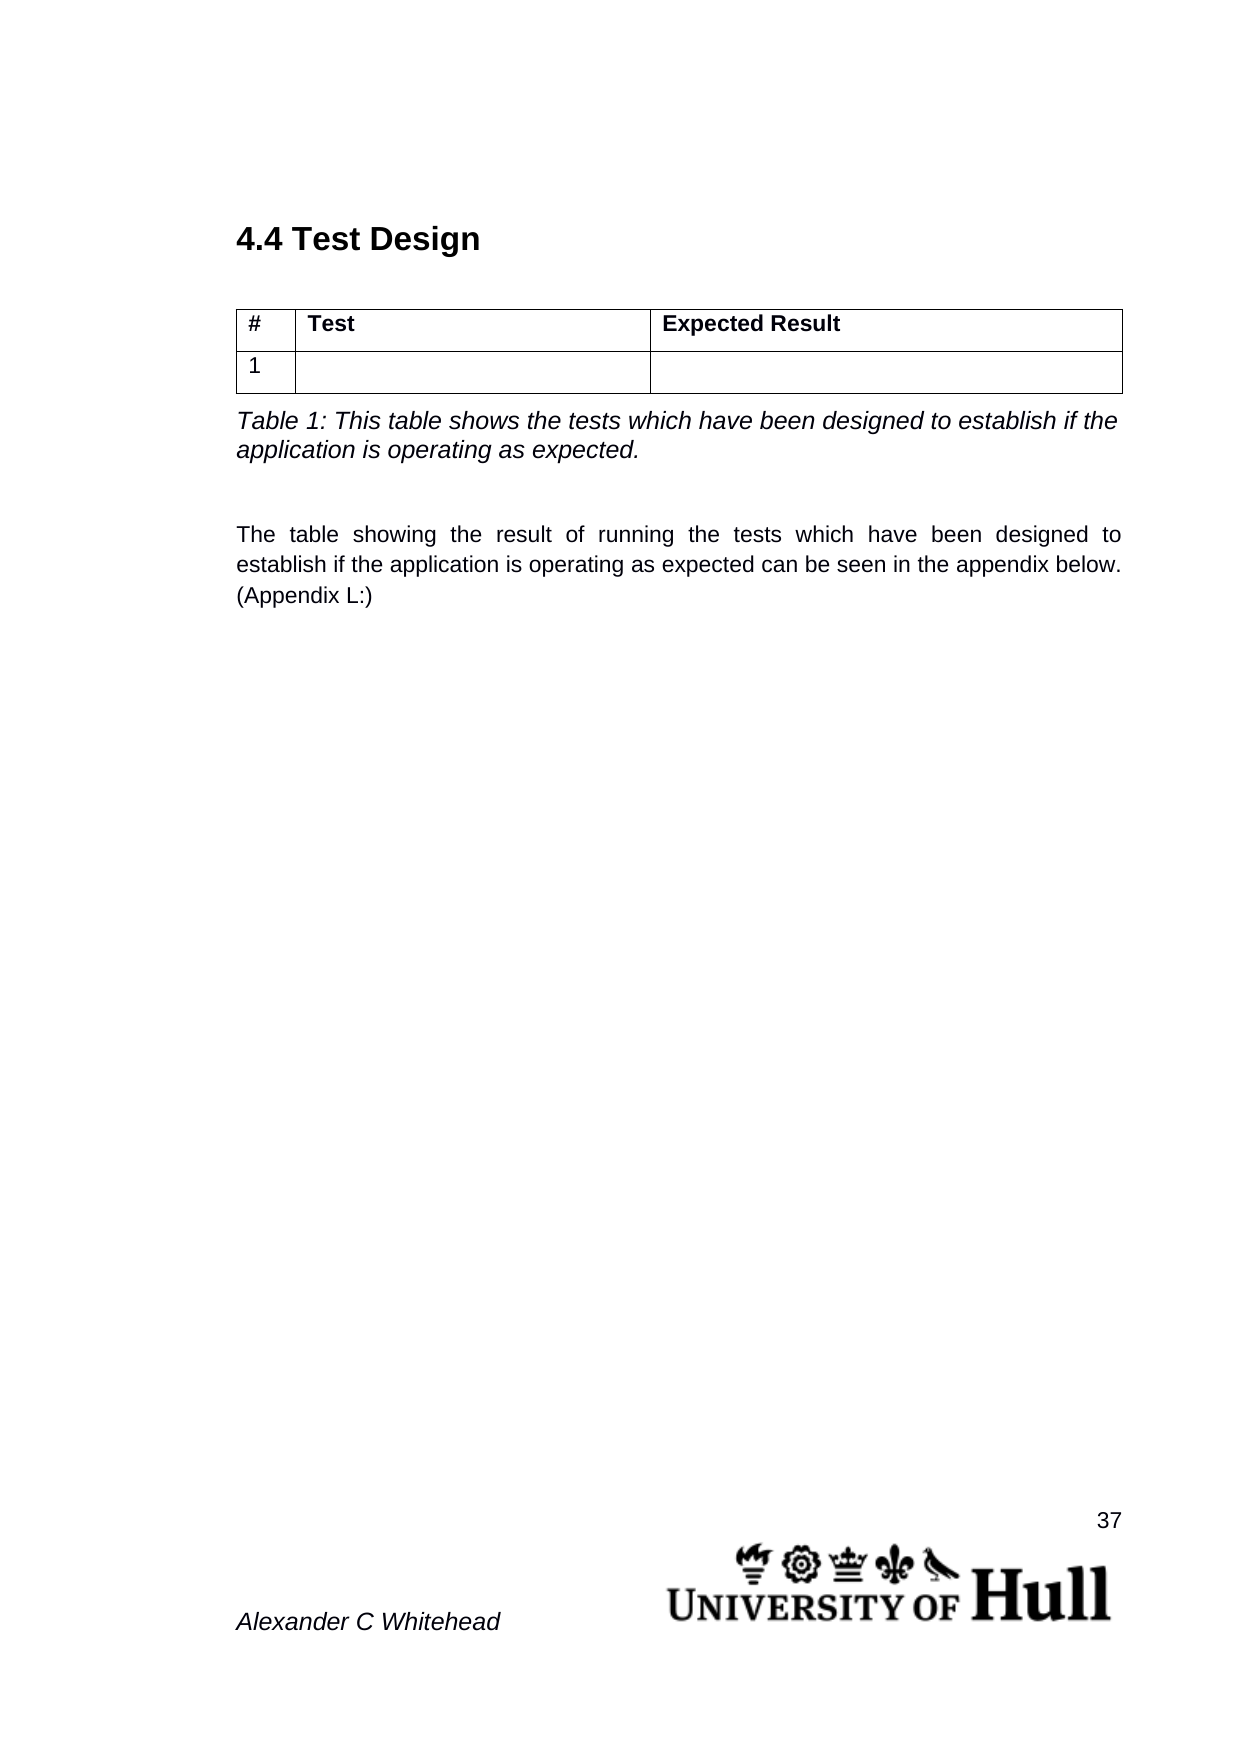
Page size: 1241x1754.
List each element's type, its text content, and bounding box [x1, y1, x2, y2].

table_cell [651, 352, 1122, 393]
table_header Test [296, 310, 650, 351]
text The table showing the result of running the tests which have been designed to establish if the application is operating as expected can be seen in the appendix below. (Appendix L:) [236, 521, 1122, 608]
table_cell [296, 352, 650, 393]
picture [660, 1533, 1120, 1631]
table_header # [237, 310, 295, 351]
table_cell 1 [237, 352, 295, 393]
text Table 1: This table shows the tests which have been designed to establish if the application is operating as expected. [236, 406, 1122, 464]
table_header Expected Result [651, 310, 1122, 351]
subtitle Test Design [236, 219, 1122, 258]
